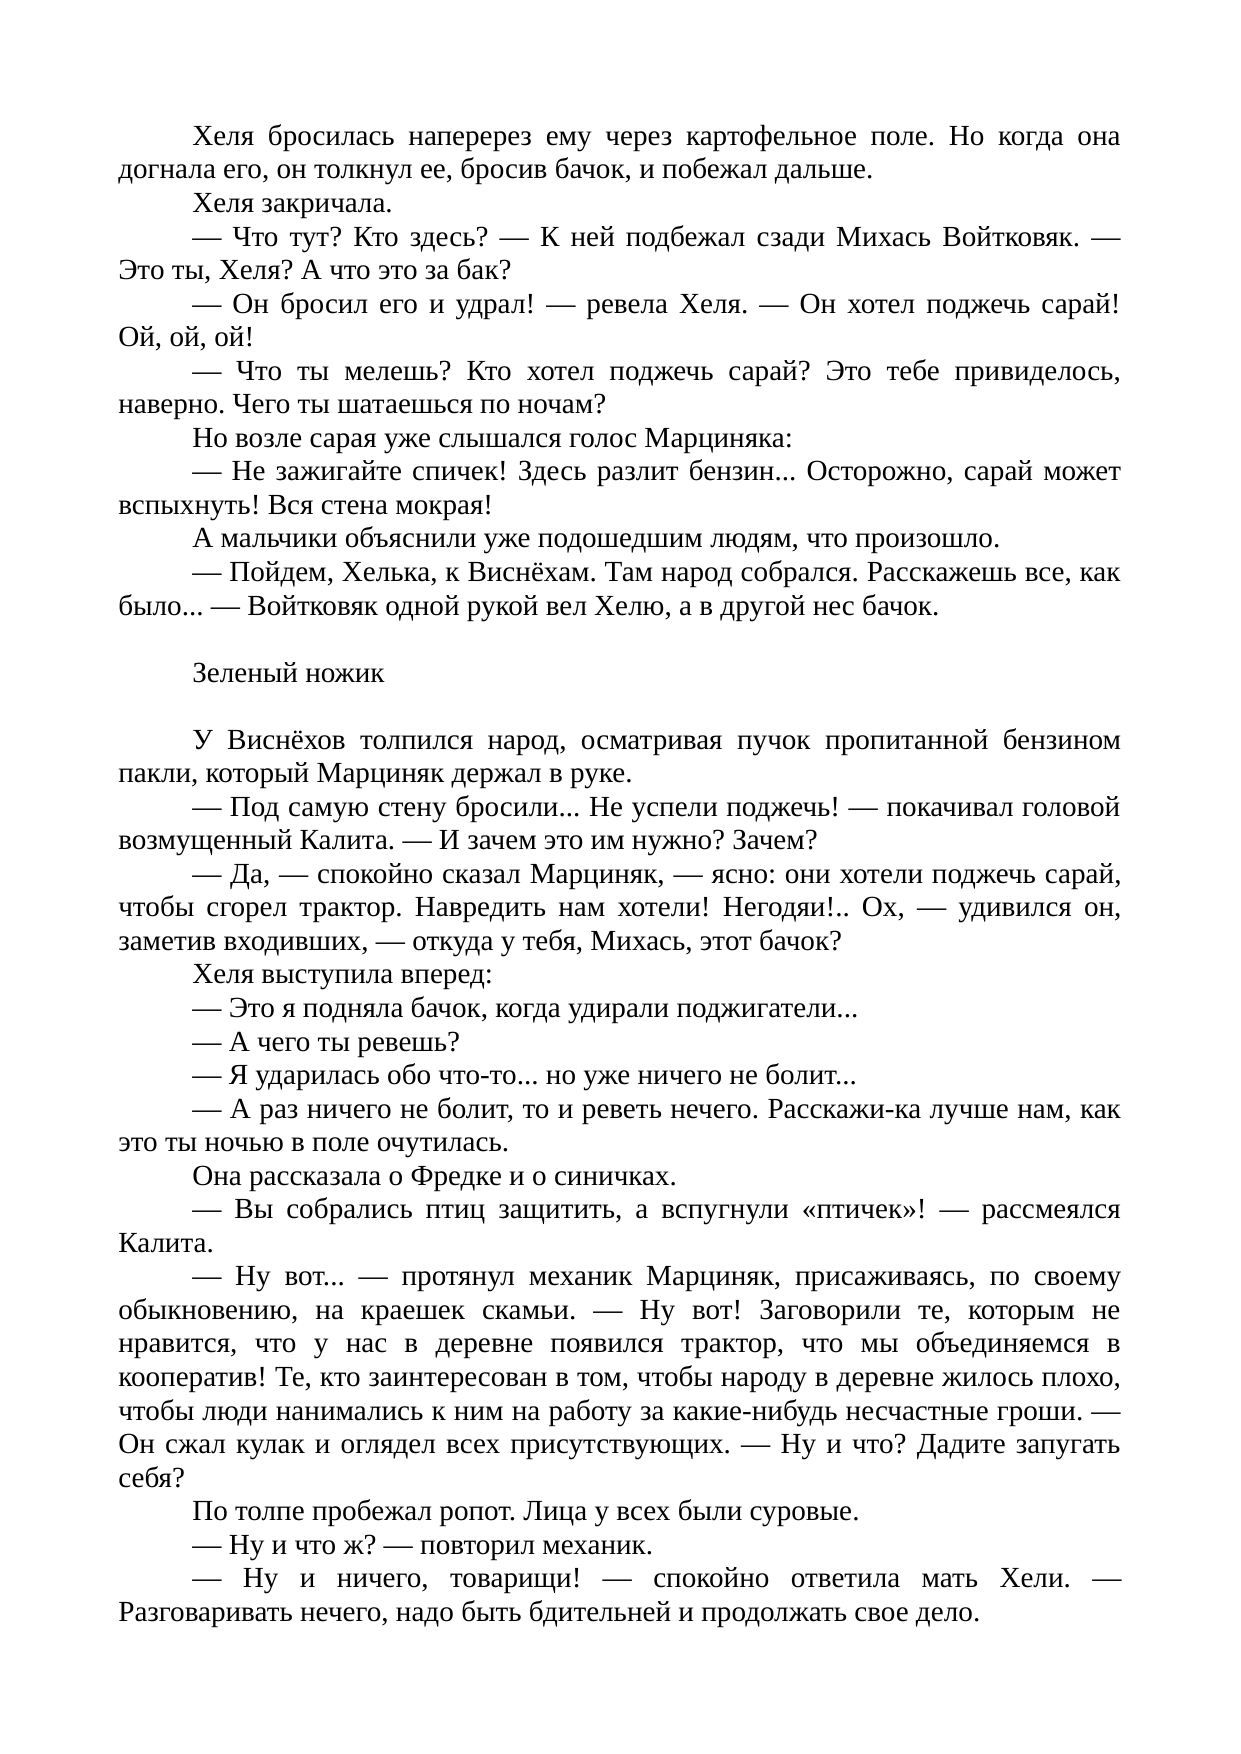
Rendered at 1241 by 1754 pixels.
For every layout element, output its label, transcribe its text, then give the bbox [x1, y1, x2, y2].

text — Да, — спокойно сказал Марциняк, — ясно: они хотели поджечь сарай, чтобы сгорел трактор. Навредить нам хотели! Негодяи!.. Ох, — удивился он, заметив входивших, — откуда у тебя, Михась, этот бачок? [118, 856, 1122, 957]
text — Ну вот... — протянул механик Марциняк, присаживаясь, по своему обыкновению, на краешек скамьи. — Ну вот! Заговорили те, которым не нравится, что у нас в деревне появился трактор, что мы объединяемся в кооператив! Те, кто заинтересован в том, чтобы народу в деревне жилось плохо, чтобы люди нанимались к ним на работу за какие-нибудь несчастные гроши. — Он сжал кулак и оглядел всех присутствующих. — Ну и что? Дадите запугать себя? [118, 1258, 1122, 1493]
text — Что тут? Кто здесь? — К ней подбежал сзади Михась Войтковяк. — Это ты, Хеля? А что это за бак? [118, 219, 1122, 286]
text — А чего ты ревешь? [118, 1024, 1122, 1057]
text Хеля бросилась наперерез ему через картофельное поле. Но когда она догнала его, он толкнул ее, бросив бачок, и побежал дальше. [118, 118, 1122, 185]
text — Пойдем, Хелька, к Виснёхам. Там народ собрался. Расскажешь все, как было... — Войтковяк одной рукой вел Хелю, а в другой нес бачок. [118, 554, 1122, 621]
text По толпе пробежал ропот. Лица у всех были суровые. [118, 1493, 1122, 1527]
text — Вы собрались птиц защитить, а вспугнули «птичек»! — рассмеялся Калита. [118, 1191, 1122, 1258]
text У Виснёхов толпился народ, осматривая пучок пропитанной бензином пакли, который Марциняк держал в руке. [118, 722, 1122, 789]
text — Ну и ничего, товарищи! — спокойно ответила мать Хели. — Разговаривать нечего, надо быть бдительней и продолжать свое дело. [118, 1560, 1122, 1627]
text — Ну и что ж? — повторил механик. [118, 1527, 1122, 1560]
text Но возле сарая уже слышался голос Марциняка: [118, 420, 1122, 453]
text — Не зажигайте спичек! Здесь разлит бензин... Осторожно, сарай может вспыхнуть! Вся стена мокрая! [118, 453, 1122, 521]
text — А раз ничего не болит, то и реветь нечего. Расскажи-ка лучше нам, как это ты ночью в поле очутилась. [118, 1091, 1122, 1158]
text — Я ударилась обо что-то... но уже ничего не болит... [118, 1057, 1122, 1091]
text — Что ты мелешь? Кто хотел поджечь сарай? Это тебе привиделось, наверно. Чего ты шатаешься по ночам? [118, 353, 1122, 420]
text — Он бросил его и удрал! — ревела Хеля. — Он хотел поджечь сарай! Ой, ой, ой! [118, 286, 1122, 353]
text — Под самую стену бросили... Не успели поджечь! — покачивал головой возмущенный Калита. — И зачем это им нужно? Зачем? [118, 789, 1122, 856]
text Зеленый ножик [118, 655, 1122, 688]
text Она рассказала о Фредке и о синичках. [118, 1158, 1122, 1191]
text А мальчики объяснили уже подошедшим людям, что произошло. [118, 521, 1122, 554]
text Хеля выступила вперед: [118, 957, 1122, 990]
text — Это я подняла бачок, когда удирали поджигатели... [118, 990, 1122, 1024]
text Хеля закричала. [118, 185, 1122, 219]
